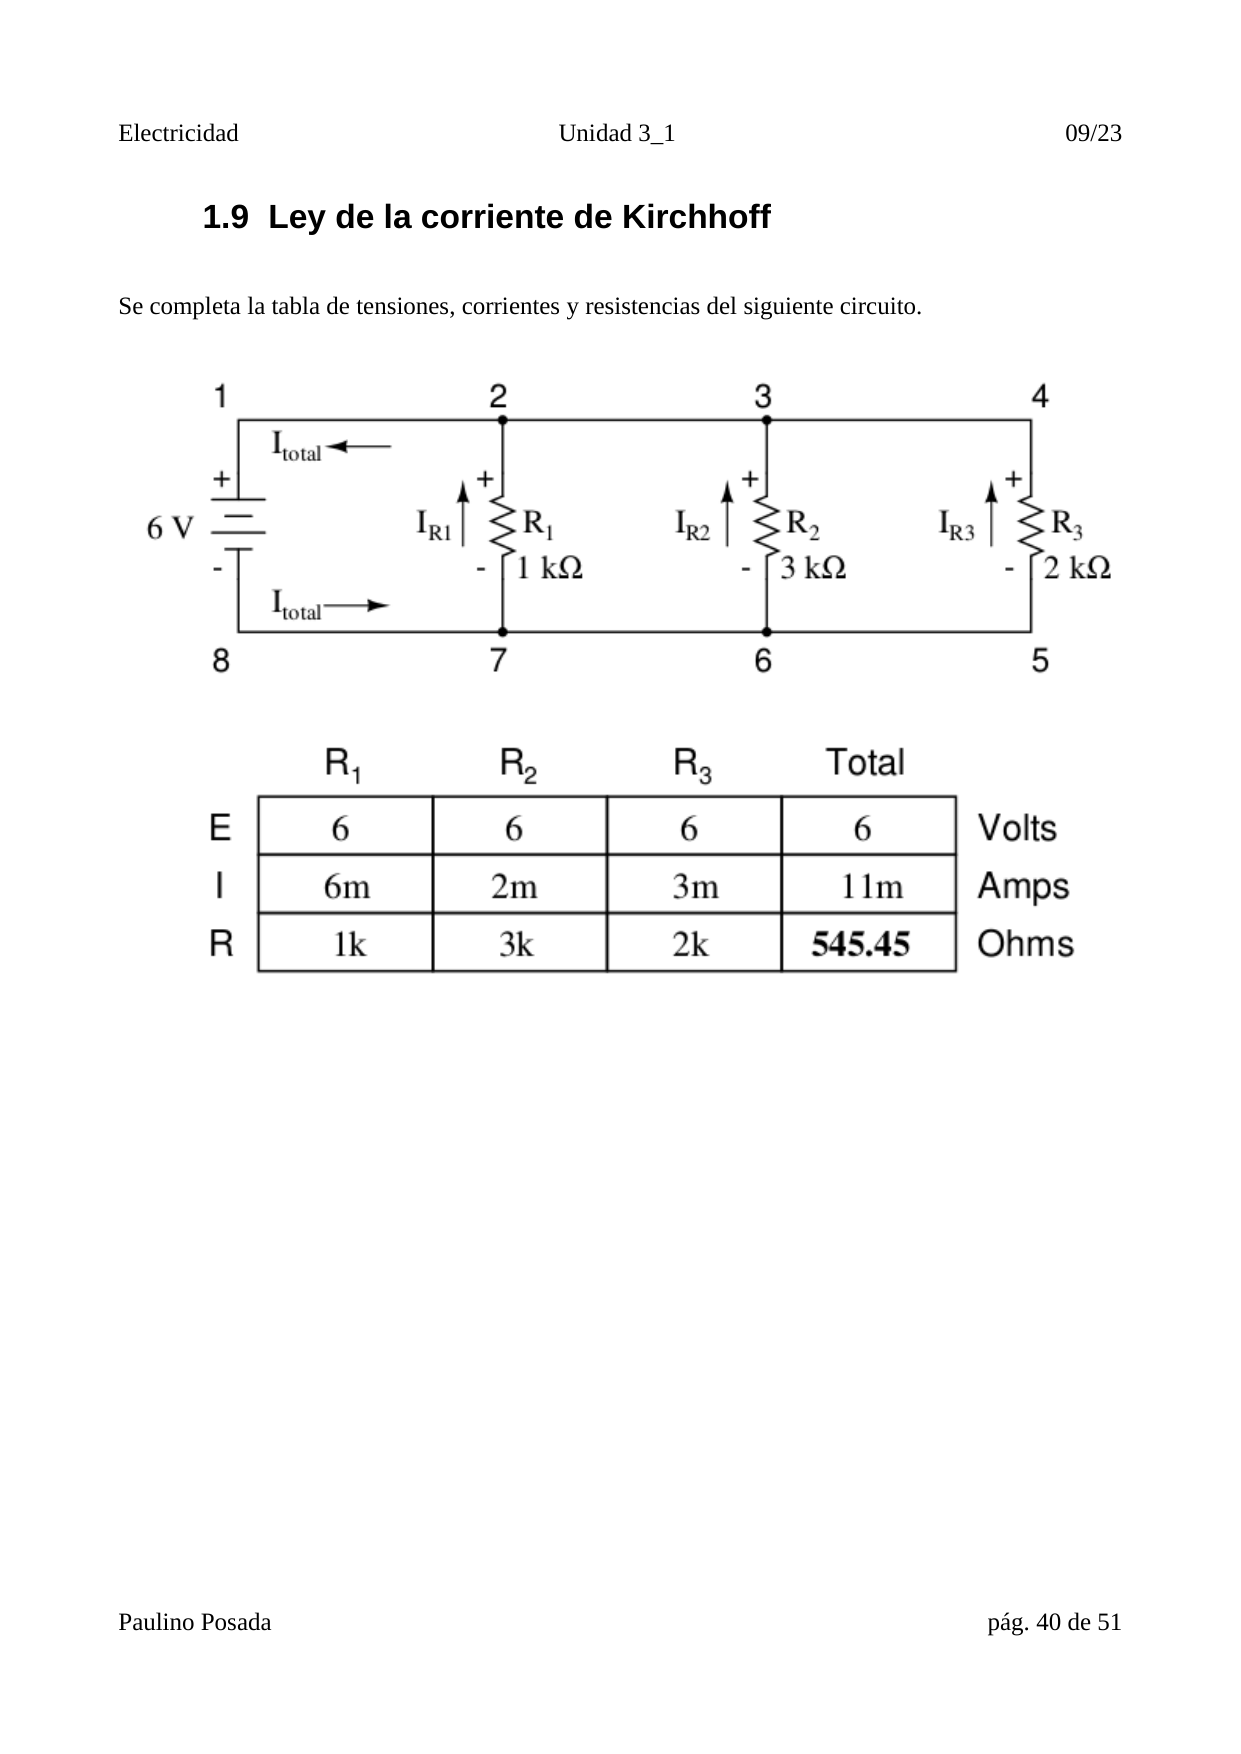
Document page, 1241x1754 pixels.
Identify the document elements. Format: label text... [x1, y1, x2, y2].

picture [177, 731, 1104, 1000]
picture [118, 377, 1123, 687]
subtitle Ley de la corriente de Kirchhoff [193, 197, 1122, 236]
text Se completa la tabla de tensiones, corrientes y resistencias del siguiente circuito. [118, 291, 1122, 320]
